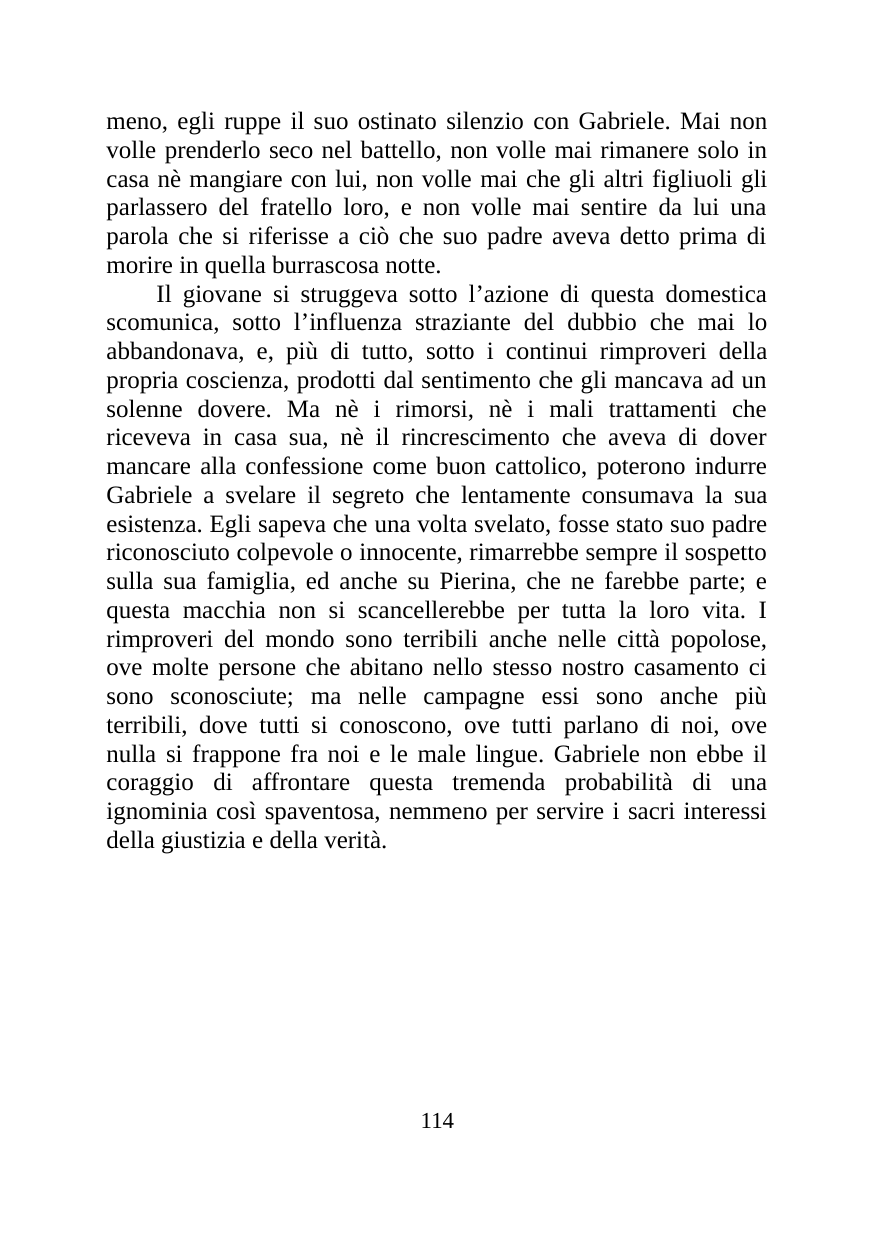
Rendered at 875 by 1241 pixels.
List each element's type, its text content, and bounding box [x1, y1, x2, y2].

text Il giovane si struggeva sotto l’azione di questa domestica scomunica, sotto l’influenza straziante del dubbio che mai lo abbandonava, e, più di tutto, sotto i continui rimproveri della propria coscienza, prodotti dal sentimento che gli mancava ad un solenne dovere. Ma nè i rimorsi, nè i mali trattamenti che riceveva in casa sua, nè il rincrescimento che aveva di dover mancare alla confessione come buon cattolico, poterono indurre Gabriele a svelare il segreto che lentamente consumava la sua esistenza. Egli sapeva che una volta svelato, fosse stato suo padre riconosciuto colpevole o innocente, rimarrebbe sempre il sospetto sulla sua famiglia, ed anche su Pierina, che ne farebbe parte; e questa macchia non si scancellerebbe per tutta la loro vita. I rimproveri del mondo sono terribili anche nelle città popolose, ove molte persone che abitano nello stesso nostro casamento ci sono sconosciute; ma nelle campagne essi sono anche più terribili, dove tutti si conoscono, ove tutti parlano di noi, ove nulla si frappone fra noi e le male lingue. Gabriele non ebbe il coraggio di affrontare questa tremenda probabilità di una ignominia così spaventosa, nemmeno per servire i sacri interessi della giustizia e della verità. [106, 279, 768, 854]
text meno, egli ruppe il suo ostinato silenzio con Gabriele. Mai non volle prenderlo seco nel battello, non volle mai rimanere solo in casa nè mangiare con lui, non volle mai che gli altri figliuoli gli parlassero del fratello loro, e non volle mai sentire da lui una parola che si riferisse a ciò che suo padre aveva detto prima di morire in quella burrascosa notte. [106, 106, 768, 279]
